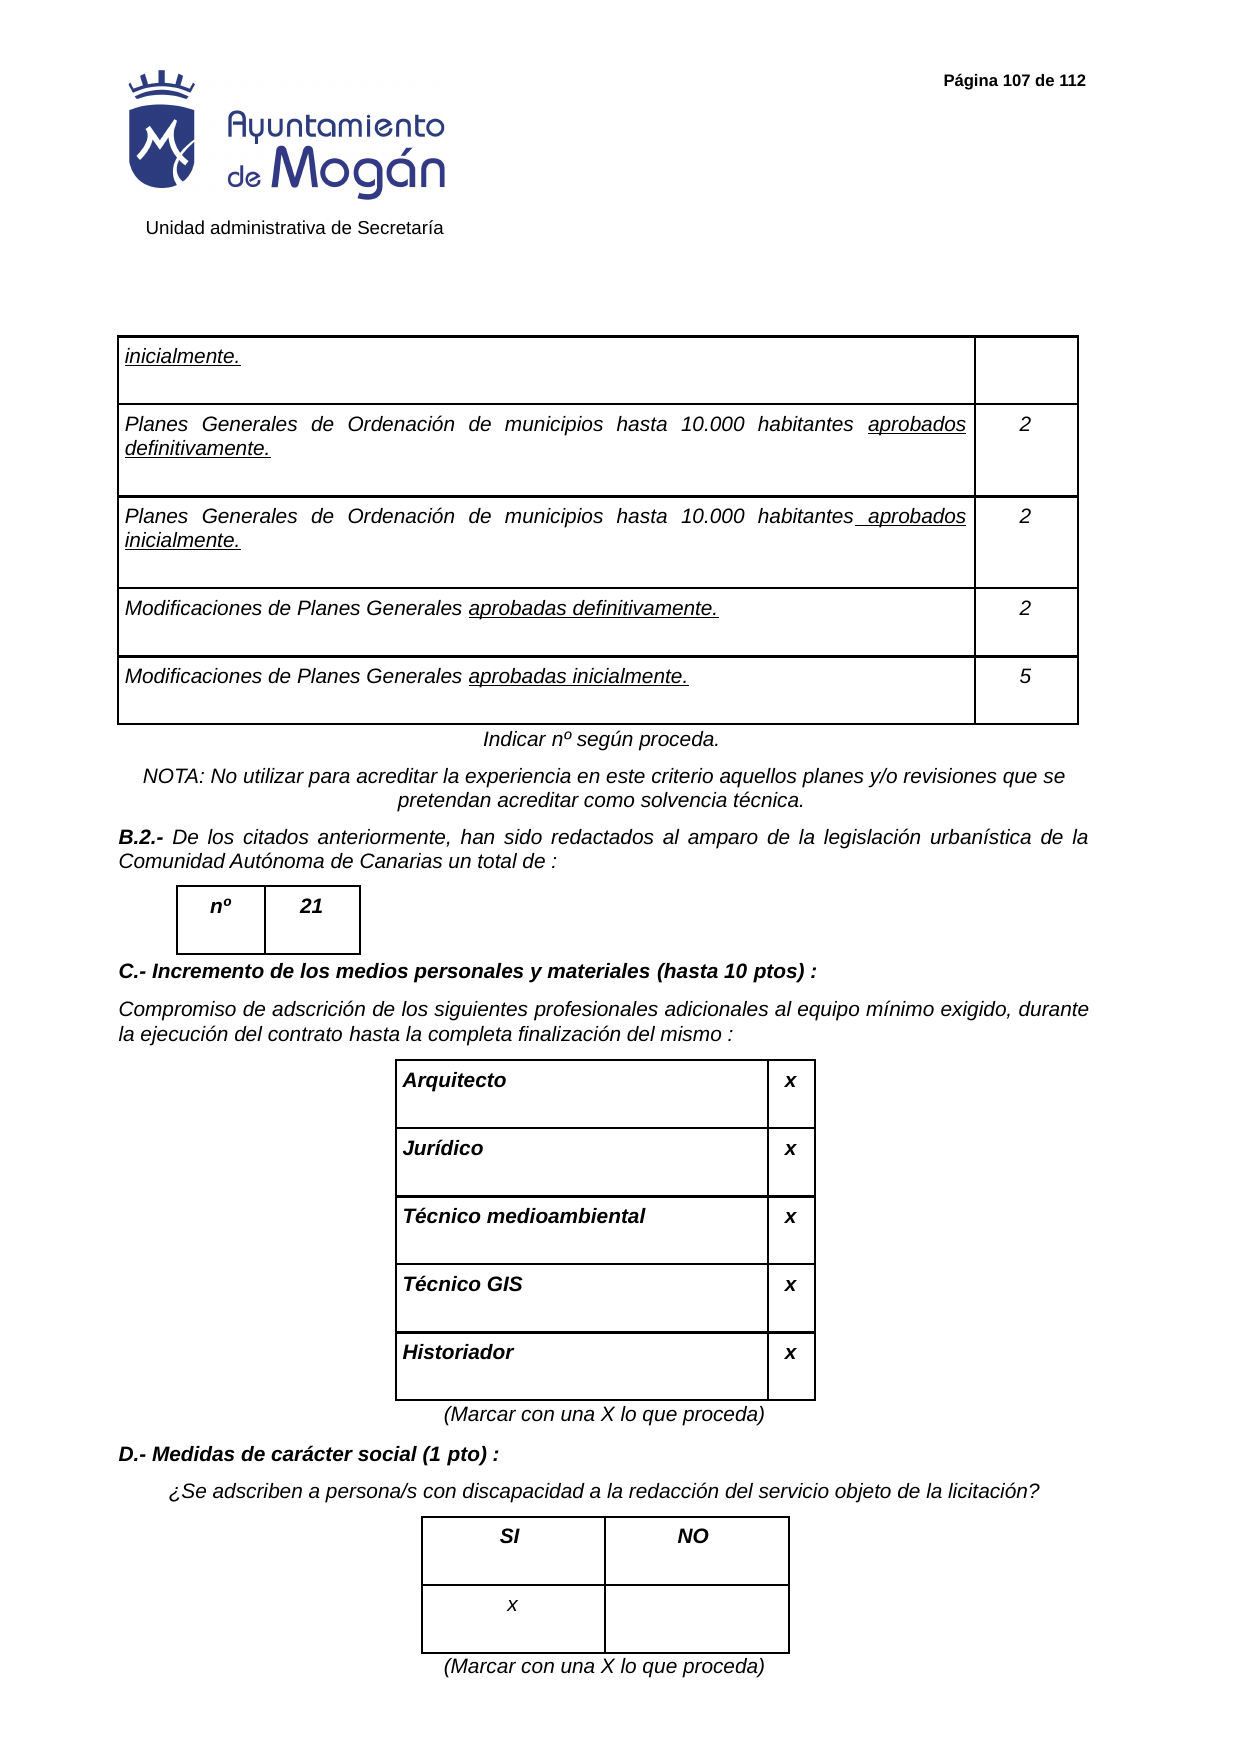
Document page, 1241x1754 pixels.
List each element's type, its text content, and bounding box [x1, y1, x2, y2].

table_cell x [769, 1129, 814, 1195]
table_cell x [769, 1334, 814, 1399]
picture [128, 70, 445, 206]
table_cell Planes Generales de Ordenación de municipios hasta 10.000 habitantes aprobados inicialmente. [119, 498, 974, 587]
text (Marcar con una X lo que proceda) [118, 1401, 1092, 1425]
table_header 21 [266, 887, 359, 953]
table_header x [769, 1061, 814, 1127]
table_cell 5 [976, 658, 1077, 723]
text (Marcar con una X lo que proceda) [118, 1654, 1092, 1678]
table_cell Jurídico [397, 1129, 767, 1195]
text Compromiso de adscrición de los siguientes profesionales adicionales al equipo mínimo exigido, durante la ejecución del contrato hasta la completa finalización del mismo : [118, 996, 1092, 1047]
text ¿Se adscriben a persona/s con discapacidad a la redacción del servicio objeto de la licitación? [118, 1479, 1092, 1503]
table_cell 2 [976, 498, 1077, 587]
text NOTA: No utilizar para acreditar la experiencia en este criterio aquellos planes y/o revisiones que se pretendan acreditar como solvencia técnica. [118, 764, 1092, 812]
table_cell 2 [976, 589, 1077, 655]
table_cell inicialmente. [119, 338, 974, 403]
table_cell Planes Generales de Ordenación de municipios hasta 10.000 habitantes aprobados definitivamente. [119, 405, 974, 495]
table_cell x [769, 1265, 814, 1331]
text Indicar nº según proceda. [118, 725, 1092, 752]
table_header Arquitecto [397, 1061, 767, 1127]
text B.2.- De los citados anteriormente, han sido redactados al amparo de la legislación urbanística de la Comunidad Autónoma de Canarias un total de : [118, 825, 1092, 873]
table_header nº [178, 887, 264, 953]
text C.- Incremento de los medios personales y materiales (hasta 10 ptos) : [118, 955, 1092, 984]
table_cell Historiador [397, 1334, 767, 1399]
table_cell x [423, 1586, 604, 1652]
table_cell 2 [976, 405, 1077, 495]
table_cell [606, 1586, 788, 1652]
table_header SI [423, 1518, 604, 1584]
table_cell Técnico medioambiental [397, 1198, 767, 1263]
table_cell x [769, 1198, 814, 1263]
table_cell Modificaciones de Planes Generales aprobadas inicialmente. [119, 658, 974, 723]
text D.- Medidas de carácter social (1 pto) : [118, 1438, 1092, 1467]
table_cell Técnico GIS [397, 1265, 767, 1331]
table_cell [976, 338, 1077, 403]
table_header NO [606, 1518, 788, 1584]
table_cell Modificaciones de Planes Generales aprobadas definitivamente. [119, 589, 974, 655]
